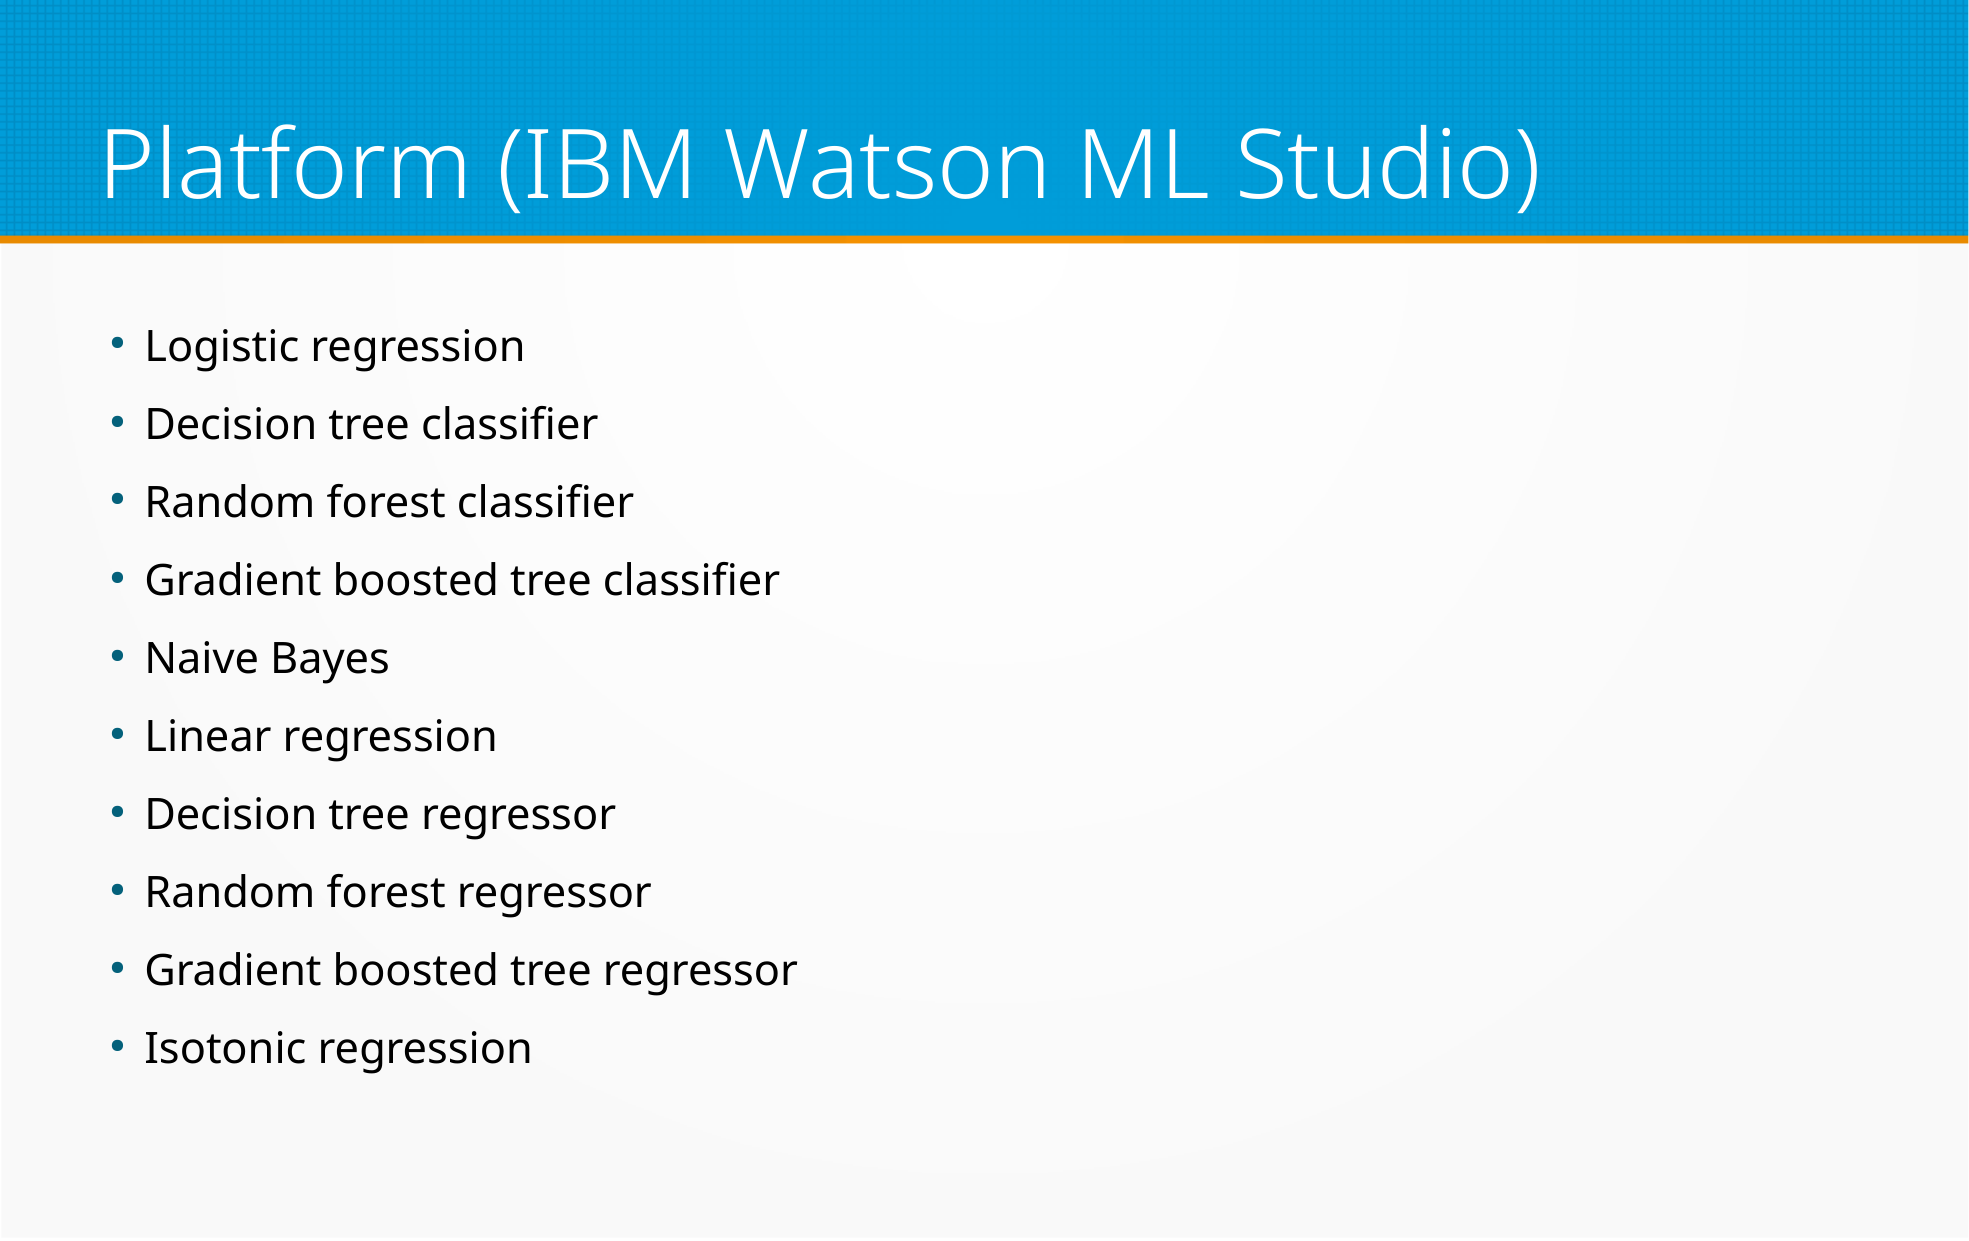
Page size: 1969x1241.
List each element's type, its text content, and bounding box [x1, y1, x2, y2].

title Platform (IBM Watson ML Studio) [98, 19, 1870, 227]
picture [0, 236, 1969, 1241]
list Logistic regression Decision tree classifier Random forest classifier Gradient boosted tree classifier Naive Bayes Linear regression Decision tree regressor Random forest regressor Gradient boosted tree regressor Isotonic regression [98, 315, 1861, 1081]
